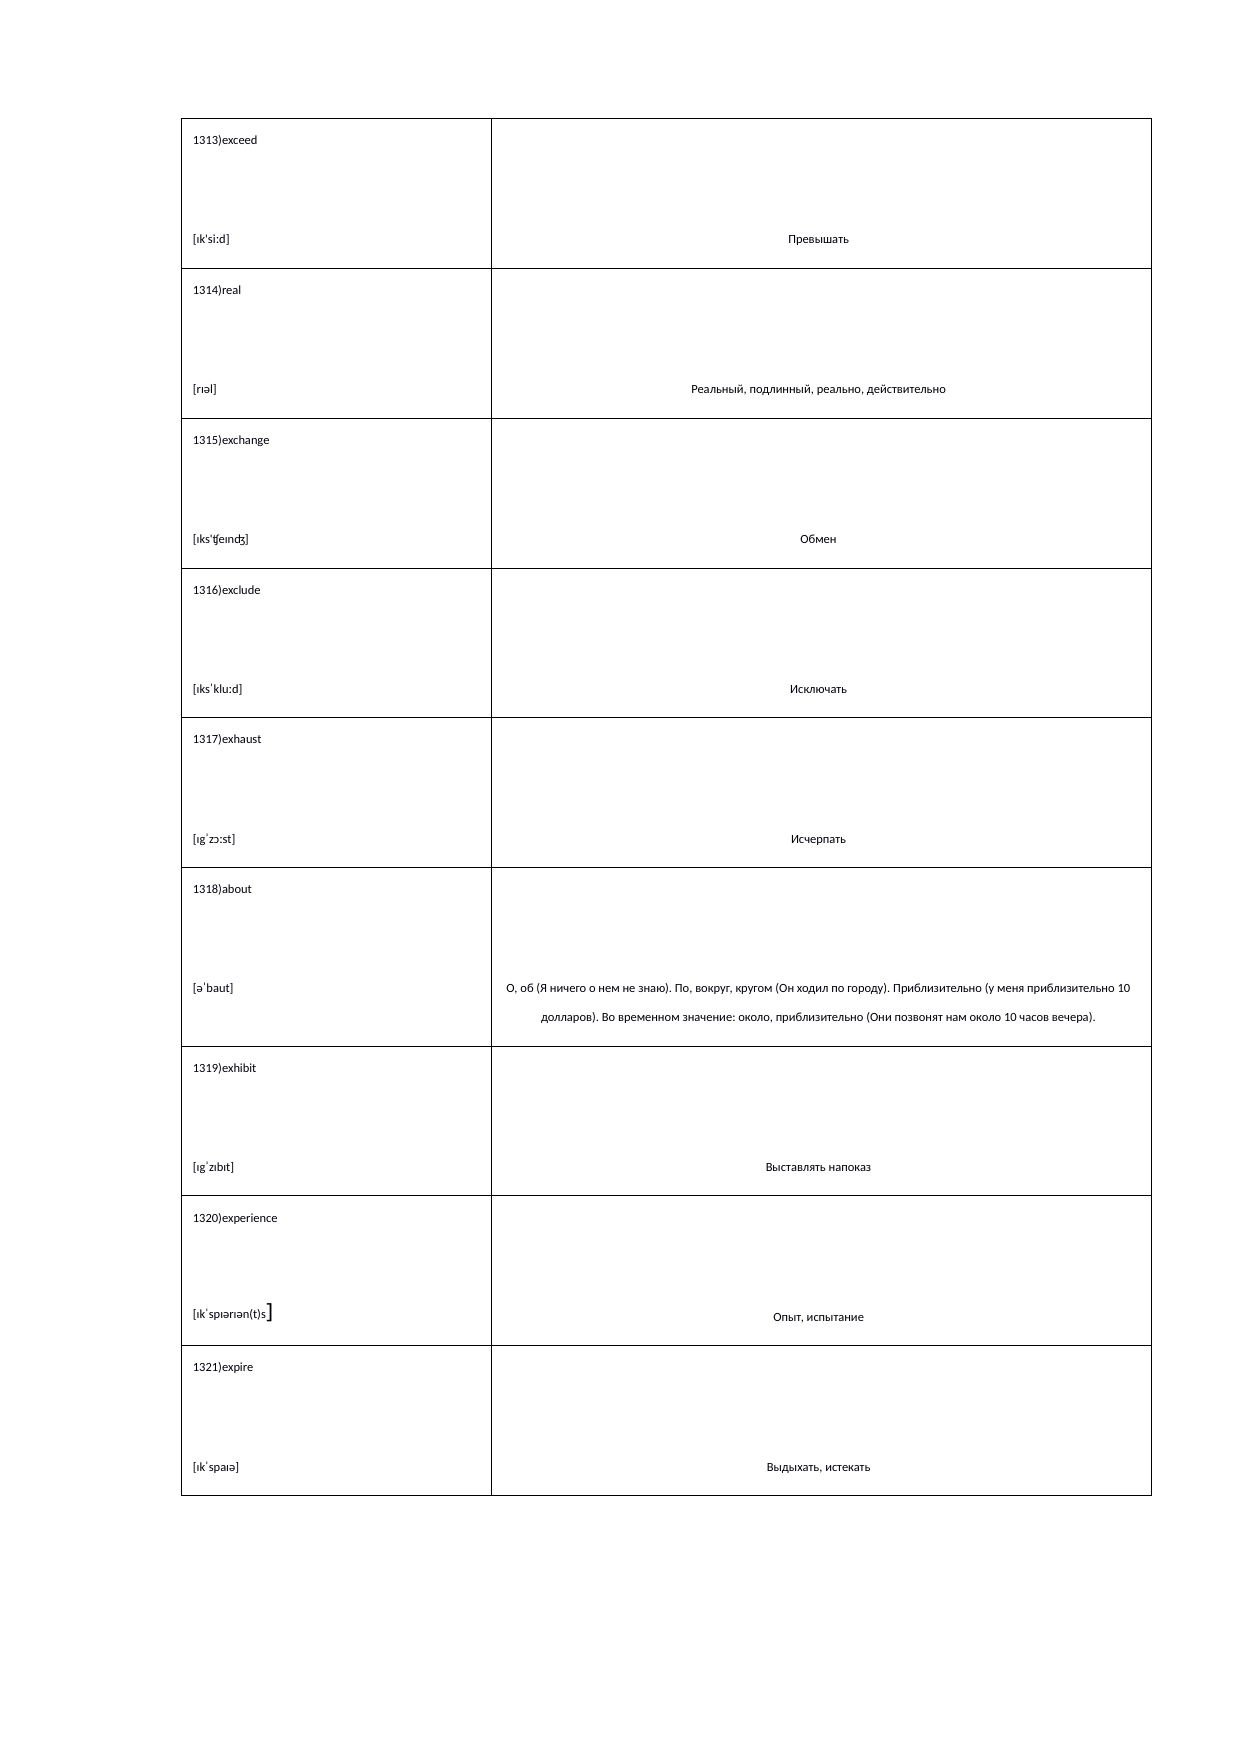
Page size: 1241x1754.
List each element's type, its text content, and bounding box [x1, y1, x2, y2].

table_cell 1321)expire [ɪkˈspaɪə] [182, 1346, 491, 1495]
table_cell 1318)about [əˈbaut] [182, 868, 491, 1046]
table_cell Выставлять напоказ [492, 1047, 1151, 1195]
table_cell Обмен [492, 419, 1151, 567]
table_cell 1317)exhaust [ɪgˈzɔːst] [182, 718, 491, 867]
table_cell 1319)exhibit [ɪgˈzɪbɪt] [182, 1047, 491, 1195]
table_cell 1315)exchange [ɪks'ʧeɪnʤ] [182, 419, 491, 567]
table_cell 1313)exceed [ɪk'siːd] [182, 119, 491, 268]
table_cell Исключать [492, 569, 1151, 717]
table_cell 1314)real [rɪəl] [182, 269, 491, 418]
table_cell О, об (Я ничего о нем не знаю). По, вокруг, кругом (Он ходил по городу). Приблизительно (у меня приблизительно 10 долларов). Во временном значение: около, приблизительно (Они позвонят нам около 10 часов вечера). [492, 868, 1151, 1046]
table_cell Превышать [492, 119, 1151, 268]
table_cell Реальный, подлинный, реально, действительно [492, 269, 1151, 418]
table_cell Опыт, испытание [492, 1196, 1151, 1345]
table_cell Исчерпать [492, 718, 1151, 867]
table_cell 1320)experience [ɪkˈspɪərɪən(t)s] [182, 1196, 491, 1345]
table_cell 1316)exclude [ɪksˈkluːd] [182, 569, 491, 717]
table_cell Выдыхать, истекать [492, 1346, 1151, 1495]
